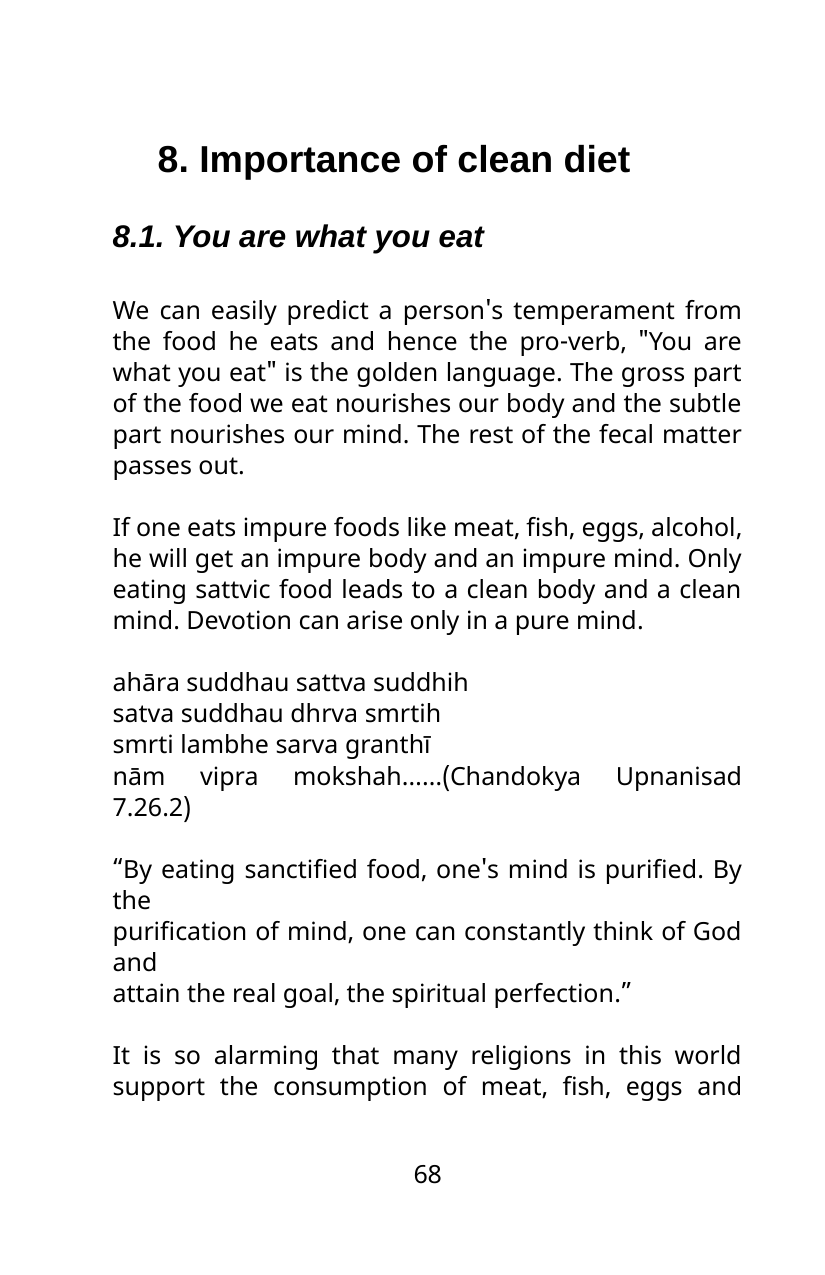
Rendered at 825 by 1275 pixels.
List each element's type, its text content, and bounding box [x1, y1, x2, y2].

text smrti lambhe sarva granthī [112, 732, 742, 763]
text attain the real goal, the spiritual perfection.” [112, 981, 742, 1012]
text “By eating sanctified food, one's mind is purified. By the [112, 856, 742, 918]
text We can easily predict a person's temperament from the food he eats and hence the pro-verb, "You are what you eat" is the golden language. The gross part of the food we eat nourishes our body and the subtle part nourishes our mind. The rest of the fecal matter passes out. [112, 298, 742, 484]
text purification of mind, one can constantly think of God and [112, 918, 742, 981]
text satva suddhau dhrva smrtih [112, 701, 742, 732]
text It is so alarming that many religions in this world support the consumption of meat, fish, eggs and [112, 1043, 742, 1105]
text If one eats impure foods like meat, fish, eggs, alcohol, he will get an impure body and an impure mind. Only eating sattvic food leads to a clean body and a clean mind. Devotion can arise only in a pure mind. [112, 515, 742, 639]
text nām vipra mokshah……(Chandokya Upnanisad 7.26.2) [112, 763, 742, 825]
subtitle 8.1. You are what you eat [67, 218, 742, 254]
text ahāra suddhau sattva suddhih [112, 670, 742, 701]
subtitle 8. Importance of clean diet [112, 137, 742, 181]
